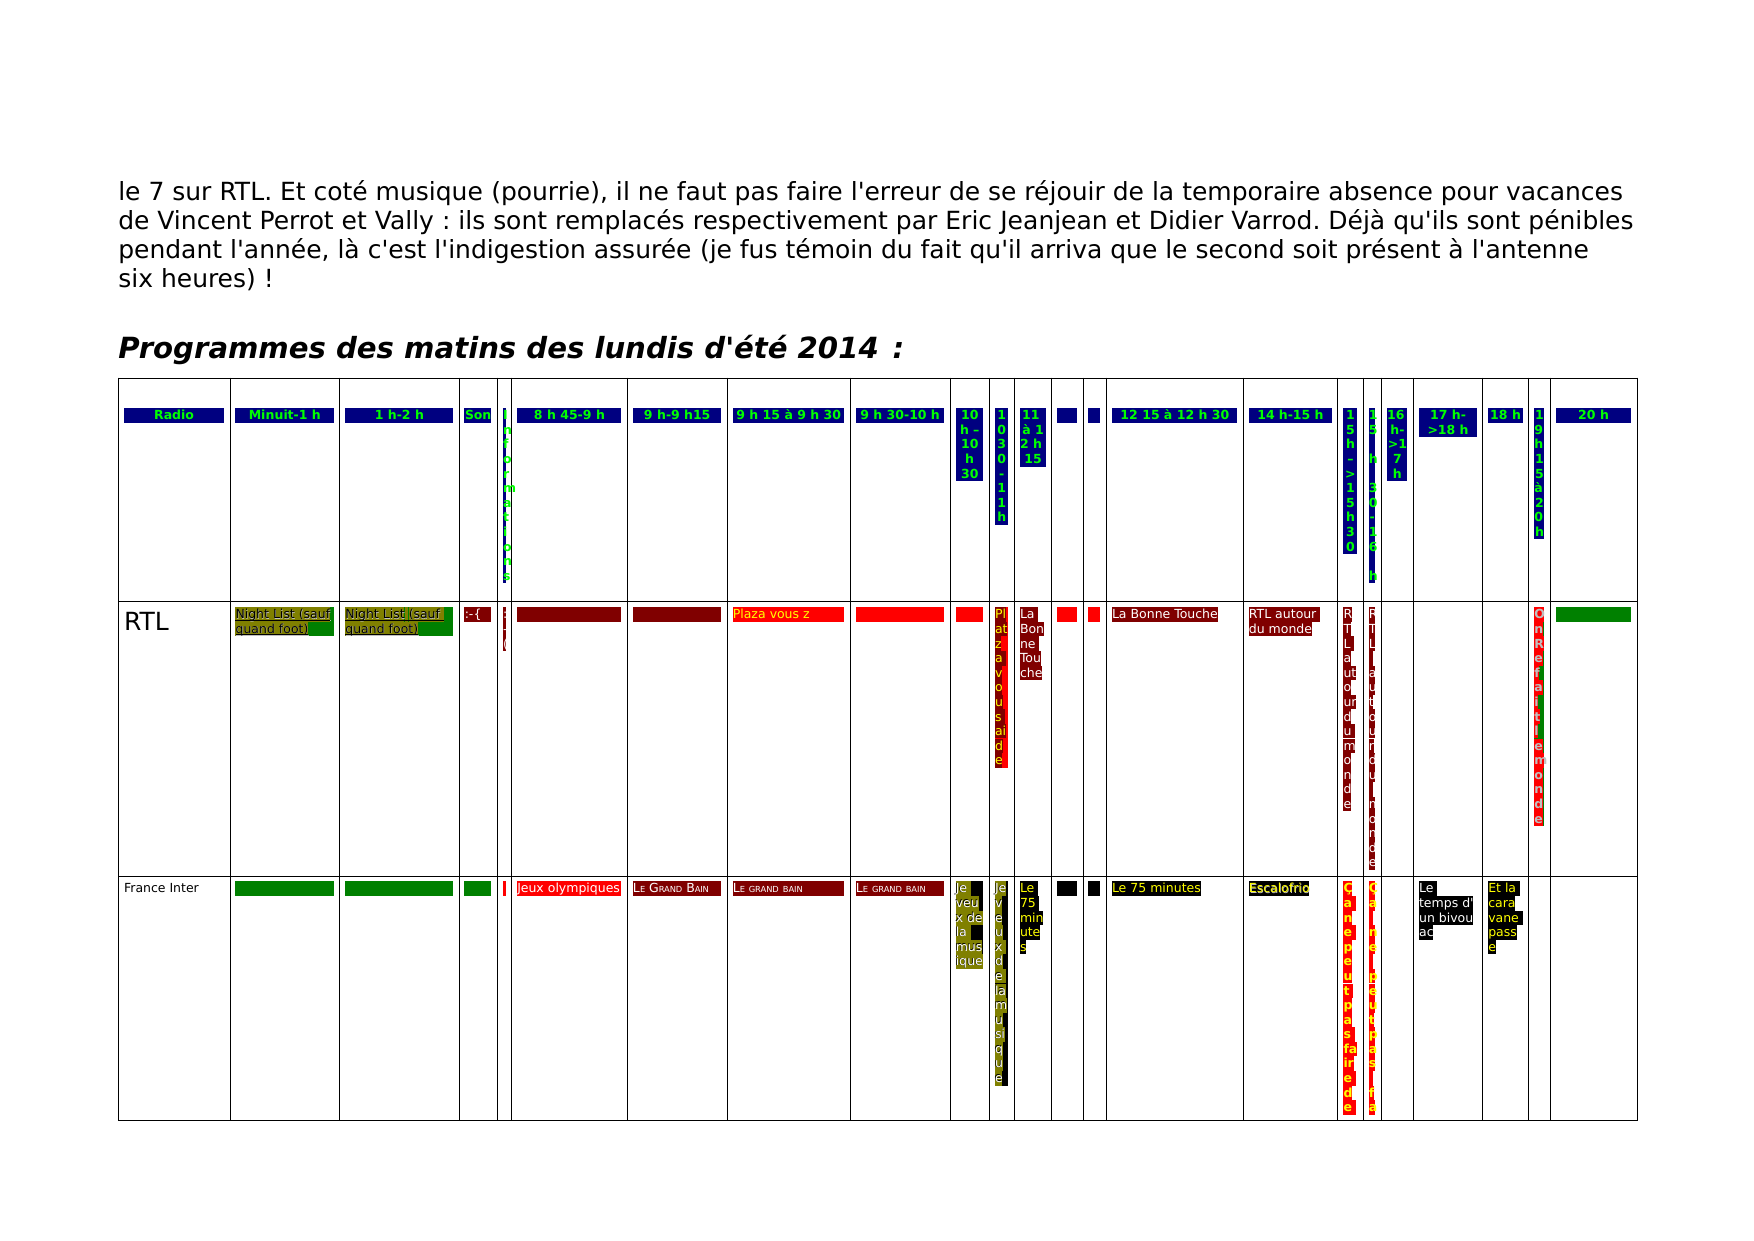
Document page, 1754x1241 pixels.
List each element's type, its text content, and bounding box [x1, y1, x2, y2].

table_cell Le temps d'un bivouac [1414, 877, 1482, 1120]
table_cell [1382, 602, 1413, 876]
table_cell Le 75 minutes [1015, 877, 1051, 1120]
subtitle Programmes des matins des lundis d'été 2014 : [118, 331, 1636, 365]
table_header 15 h –> 15 h 30 [1338, 379, 1363, 601]
table_cell La Bonne Touche [1107, 602, 1243, 876]
table_cell Le Grand Bain [628, 877, 727, 1120]
table_header 1 h-2 h [340, 379, 459, 601]
table_header 14 h-15 h [1244, 379, 1337, 601]
table_cell Escalofrio [1244, 877, 1337, 1120]
table_cell Ça ne peut pas faire de [1338, 877, 1363, 1120]
table_header Informations [498, 379, 511, 601]
table_cell Ça ne peut pas fa [1364, 877, 1381, 1120]
table_cell Je veux de la musique [951, 877, 989, 1120]
table_cell RTL autour du monde [1244, 602, 1337, 876]
table_cell [1529, 877, 1550, 1120]
table_cell Plaza vous z [728, 602, 850, 876]
table_header 8 h 45-9 h [512, 379, 627, 601]
table_header Minuit-1 h [231, 379, 339, 601]
table_cell [628, 602, 727, 876]
table_header 16 h->17 h [1382, 379, 1413, 601]
table_cell Night List (sauf quand foot) [340, 602, 459, 876]
table_header Radio [119, 379, 230, 601]
table_header 20 h [1551, 379, 1637, 601]
table_header 9 h-9 h15 [628, 379, 727, 601]
table_cell France Inter [119, 877, 230, 1120]
table_header 19 h 15 à 20 h [1529, 379, 1550, 601]
table_header Son [460, 379, 497, 601]
table_cell RTL autour du monde [1338, 602, 1363, 876]
table_cell [1551, 877, 1637, 1120]
table_cell [951, 602, 989, 876]
table_cell RTL autour du monde [1364, 602, 1381, 876]
table_cell Et la caravane passe [1483, 877, 1528, 1120]
table_cell :-{ [460, 602, 497, 876]
table_cell Le grand bain [728, 877, 850, 1120]
table_cell :-( [498, 602, 511, 876]
table_header [1052, 379, 1083, 601]
table_cell [512, 602, 627, 876]
table_cell [1551, 602, 1637, 876]
table_cell On Refait le monde [1529, 602, 1550, 876]
table_header 10 h – 10 h 30 [951, 379, 989, 601]
table_cell Jeux olympiques [512, 877, 627, 1120]
table_cell La Bonne Touche [1015, 602, 1051, 876]
table_cell [1052, 877, 1083, 1120]
table_header 10 30-11 h [990, 379, 1014, 601]
table_cell [851, 602, 950, 876]
table_cell RTL [119, 602, 230, 876]
table_cell [1382, 877, 1413, 1120]
table_cell [460, 877, 497, 1120]
table_cell Je veux de la musique [990, 877, 1014, 1120]
text le 7 sur RTL. Et coté musique (pourrie), il ne faut pas faire l'erreur de se réjouir de la temporaire absence pour vacances de Vincent Perrot et Vally : ils sont remplacés respectivement par Eric Jeanjean et Didier Varrod. Déjà qu'ils sont pénibles pendant l'année, là c'est l'indigestion assurée (je fus témoin du fait qu'il arriva que le second soit présent à l'antenne six heures) ! [118, 177, 1636, 293]
table_header 9 h 30-10 h [851, 379, 950, 601]
table_header [1084, 379, 1106, 601]
table_header 12 15 à 12 h 30 [1107, 379, 1243, 601]
table_cell [1052, 602, 1083, 876]
table_cell [1084, 877, 1106, 1120]
table_cell [1414, 602, 1482, 876]
table_cell Le 75 minutes [1107, 877, 1243, 1120]
table_cell Le grand bain [851, 877, 950, 1120]
table_header 17 h->18 h [1414, 379, 1482, 601]
table_cell [340, 877, 459, 1120]
table_header 18 h [1483, 379, 1528, 601]
table_cell [1483, 602, 1528, 876]
table_cell [1084, 602, 1106, 876]
table_header 9 h 15 à 9 h 30 [728, 379, 850, 601]
table_cell Night List (sauf quand foot) [231, 602, 339, 876]
table_header 15 h 30-16 h [1364, 379, 1381, 601]
table_cell Platza vous aide [990, 602, 1014, 876]
table_cell [498, 877, 511, 1120]
table_header 11 à 12 h 15 [1015, 379, 1051, 601]
table_cell [231, 877, 339, 1120]
